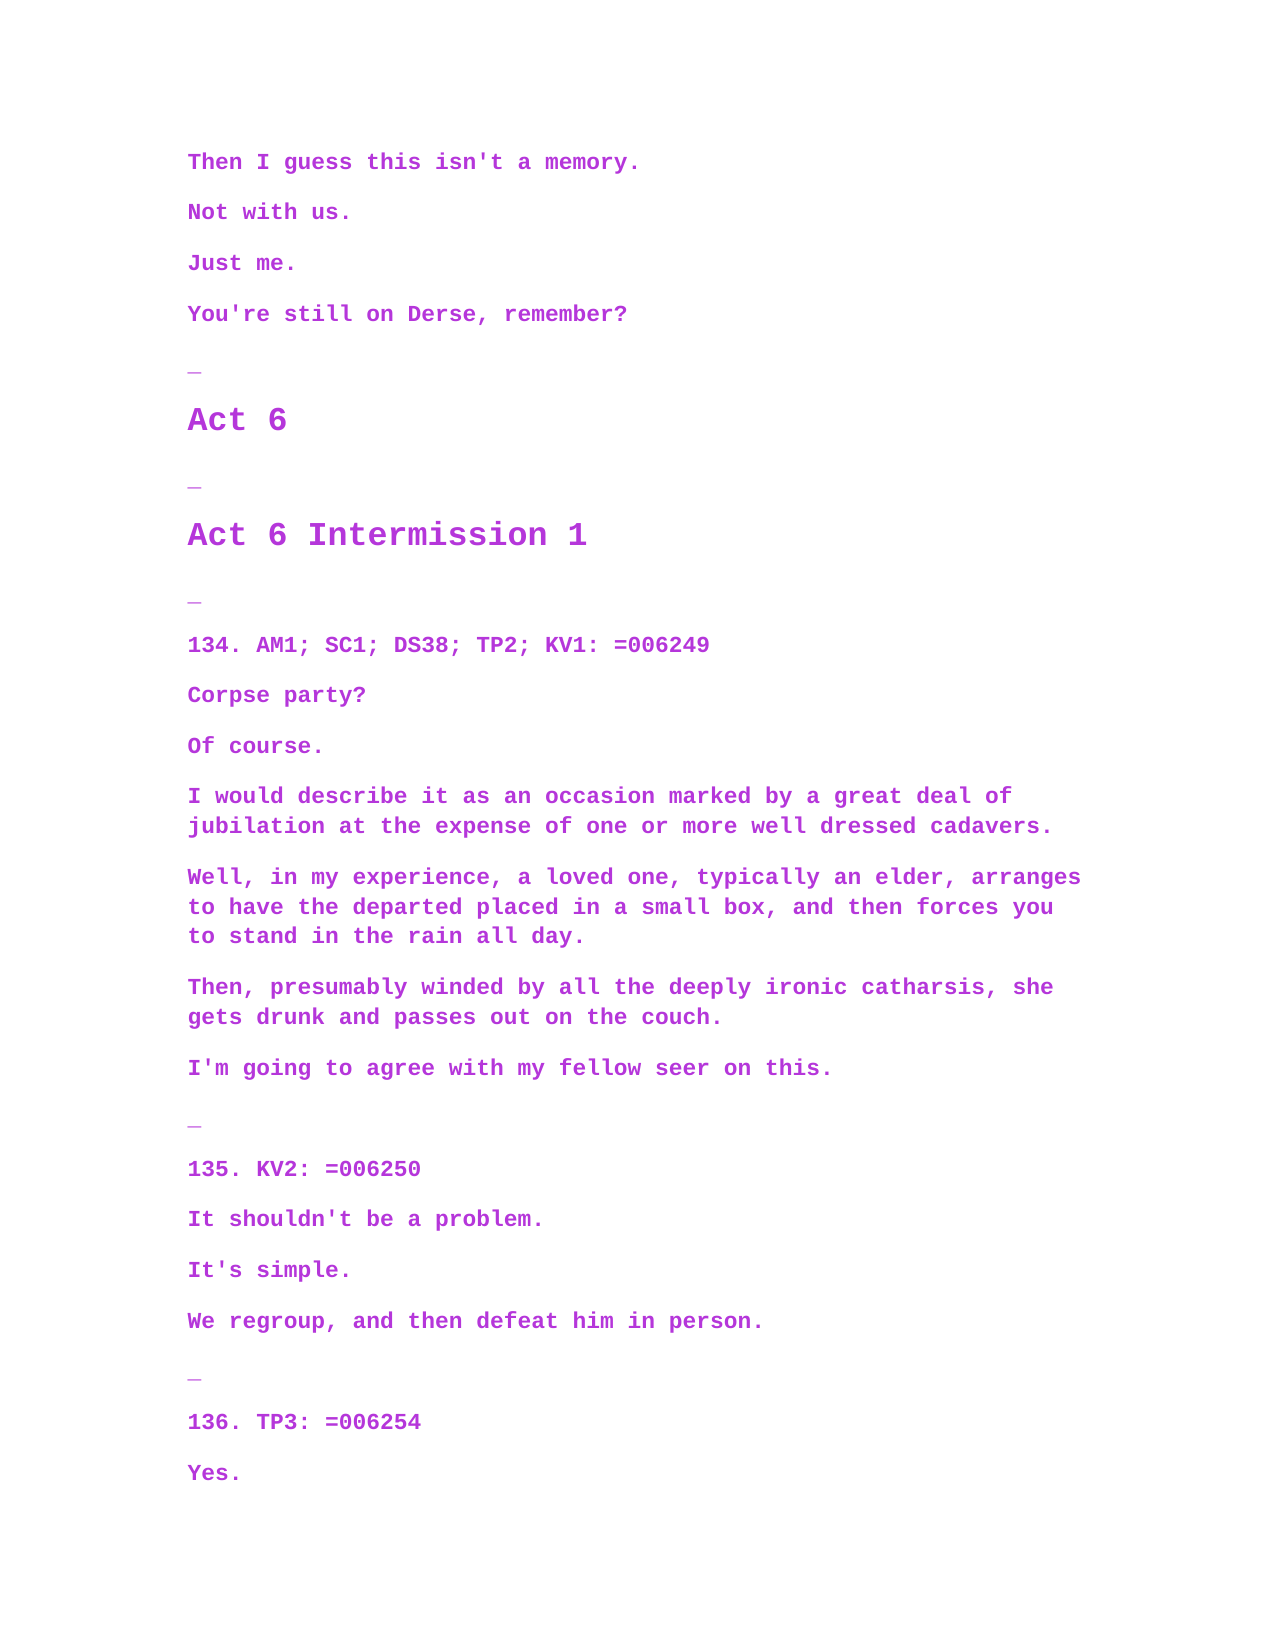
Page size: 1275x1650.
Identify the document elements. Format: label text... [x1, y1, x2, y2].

text _ [187, 1359, 1087, 1386]
text Act 6 [187, 403, 1087, 441]
text Then I guess this isn't a memory. [187, 150, 1087, 176]
text You're still on Derse, remember? [187, 302, 1087, 328]
text We regroup, and then defeat him in person. [187, 1309, 1087, 1335]
text Of course. [187, 734, 1087, 760]
text _ [187, 352, 1087, 378]
text It's simple. [187, 1258, 1087, 1284]
text Well, in my experience, a loved one, typically an elder, arranges to have the departed placed in a small box, and then forces you to stand in the rain all day. [187, 865, 1087, 951]
text Just me. [187, 251, 1087, 277]
text I would describe it as an occasion marked by a great deal of jubilation at the expense of one or more well dressed cadavers. [187, 785, 1087, 841]
text _ [187, 467, 1087, 493]
text _ [187, 582, 1087, 608]
text Act 6 Intermission 1 [187, 518, 1087, 556]
text Not with us. [187, 201, 1087, 227]
text Corpse party? [187, 683, 1087, 709]
text Yes. [187, 1461, 1087, 1487]
text 135. KV2: =006250 [187, 1157, 1087, 1183]
text I'm going to agree with my fellow seer on this. [187, 1056, 1087, 1082]
text Then, presumably winded by all the deeply ironic catharsis, she gets drunk and passes out on the couch. [187, 975, 1087, 1031]
text 136. TP3: =006254 [187, 1410, 1087, 1436]
text It shouldn't be a problem. [187, 1208, 1087, 1234]
text 134. AM1; SC1; DS38; TP2; KV1: =006249 [187, 633, 1087, 659]
text _ [187, 1106, 1087, 1132]
